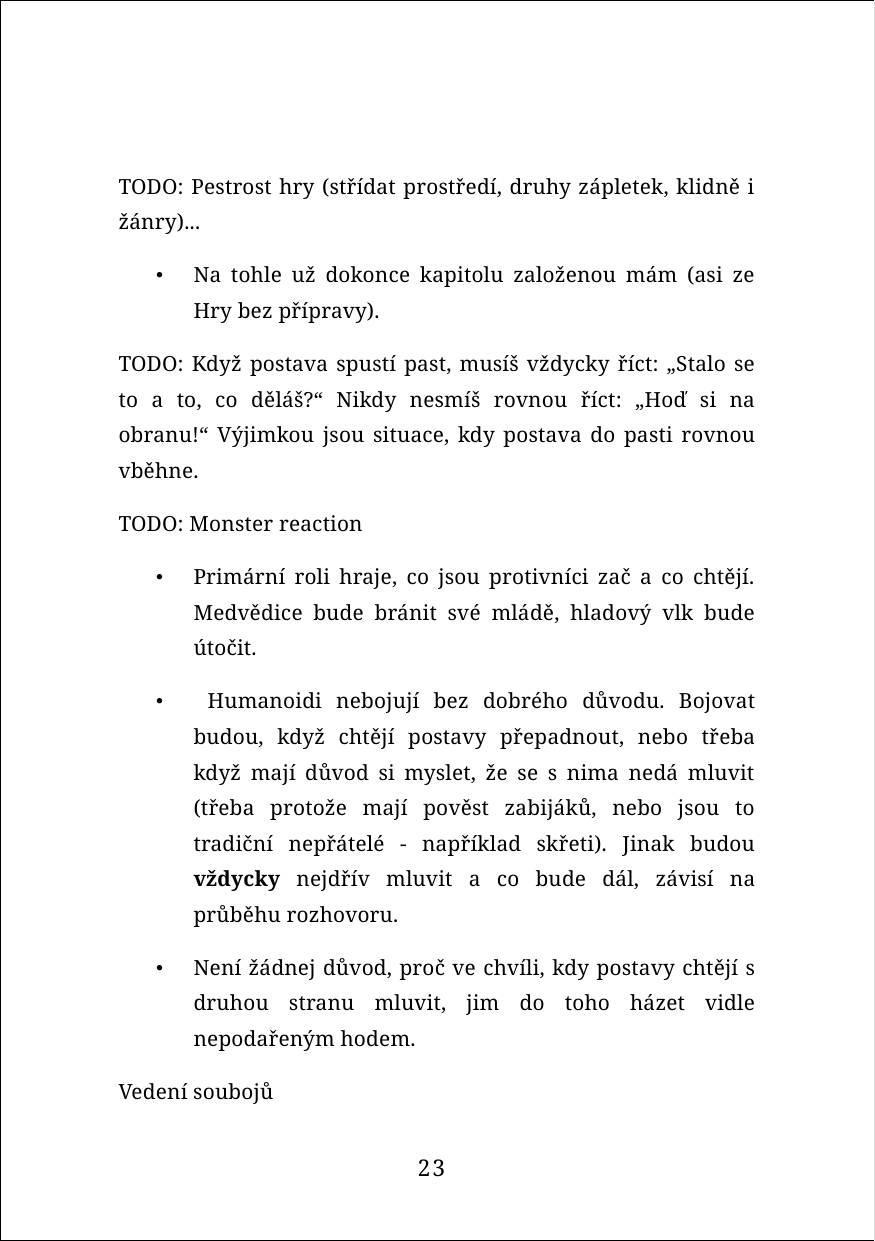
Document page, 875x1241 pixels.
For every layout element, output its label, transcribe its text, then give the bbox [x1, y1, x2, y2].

text TODO: Monster reaction [118, 509, 756, 537]
list Není žádnej důvod, proč ve chvíli, kdy postavy chtějí s druhou stranu mluvit, jim do toho házet vidle nepodařeným hodem. [156, 953, 756, 1052]
text Vedení soubojů [118, 1077, 756, 1106]
text TODO: Když postava spustí past, musíš vždycky říct: „Stalo se to a to, co děláš?“ Nikdy nesmíš rovnou říct: „Hoď si na obranu!“ Výjimkou jsou situace, kdy postava do pasti rovnou vběhne. [118, 349, 756, 484]
list Na tohle už dokonce kapitolu založenou mám (asi ze Hry bez přípravy). [156, 261, 756, 324]
text TODO: Pestrost hry (střídat prostředí, druhy zápletek, klidně i žánry)... [118, 172, 756, 236]
list Humanoidi nebojují bez dobrého důvodu. Bojovat budou, když chtějí postavy přepadnout, nebo třeba když mají důvod si myslet, že se s nima nedá mluvit (třeba protože mají pověst zabijáků, nebo jsou to tradiční nepřátelé - například skřeti). Jinak budou vždycky nejdřív mluvit a co bude dál, závisí na průběhu rozhovoru. [156, 687, 756, 928]
list Primární roli hraje, co jsou protivníci zač a co chtějí. Medvědice bude bránit své mládě, hladový vlk bude útočit. [156, 562, 756, 662]
